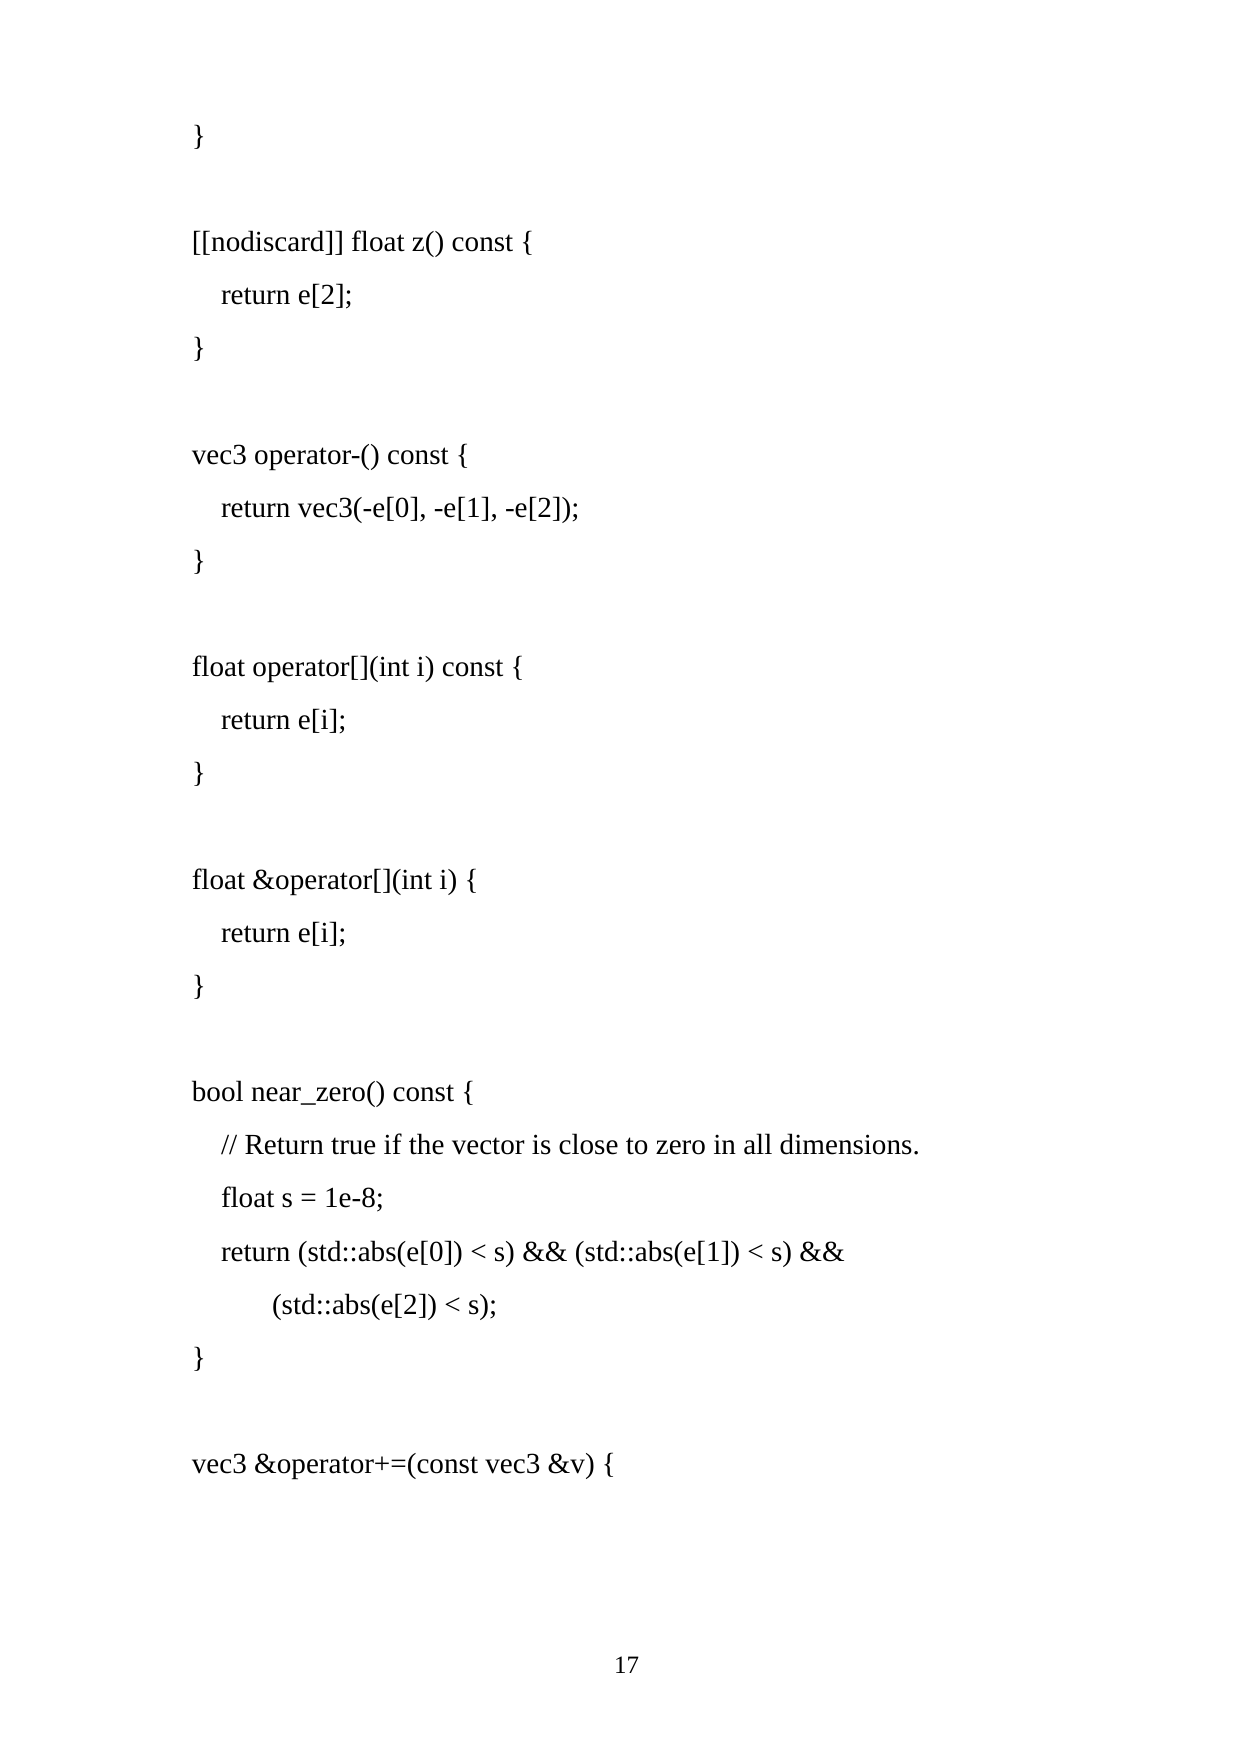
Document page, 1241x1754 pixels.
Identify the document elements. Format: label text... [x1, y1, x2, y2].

text // Return true if the vector is close to zero in all dimensions. [162, 1127, 1090, 1161]
text float operator[](int i) const { [162, 649, 1090, 683]
text vec3 operator-() const { [162, 437, 1090, 470]
text (std::abs(e[2]) < s); [162, 1287, 1090, 1320]
text return (std::abs(e[0]) < s) && (std::abs(e[1]) < s) && [162, 1234, 1090, 1267]
text return e[2]; [162, 277, 1090, 311]
text return e[i]; [162, 915, 1090, 948]
text } [162, 118, 1090, 152]
text } [162, 543, 1090, 577]
text return vec3(-e[0], -e[1], -e[2]); [162, 490, 1090, 523]
text } [162, 331, 1090, 364]
text [[nodiscard]] float z() const { [162, 224, 1090, 258]
text } [162, 968, 1090, 1002]
text float s = 1e-8; [162, 1181, 1090, 1214]
text bool near_zero() const { [162, 1074, 1090, 1108]
text } [162, 1340, 1090, 1373]
text return e[i]; [162, 702, 1090, 736]
text vec3 &operator+=(const vec3 &v) { [162, 1446, 1090, 1480]
text } [162, 756, 1090, 789]
text float &operator[](int i) { [162, 862, 1090, 895]
